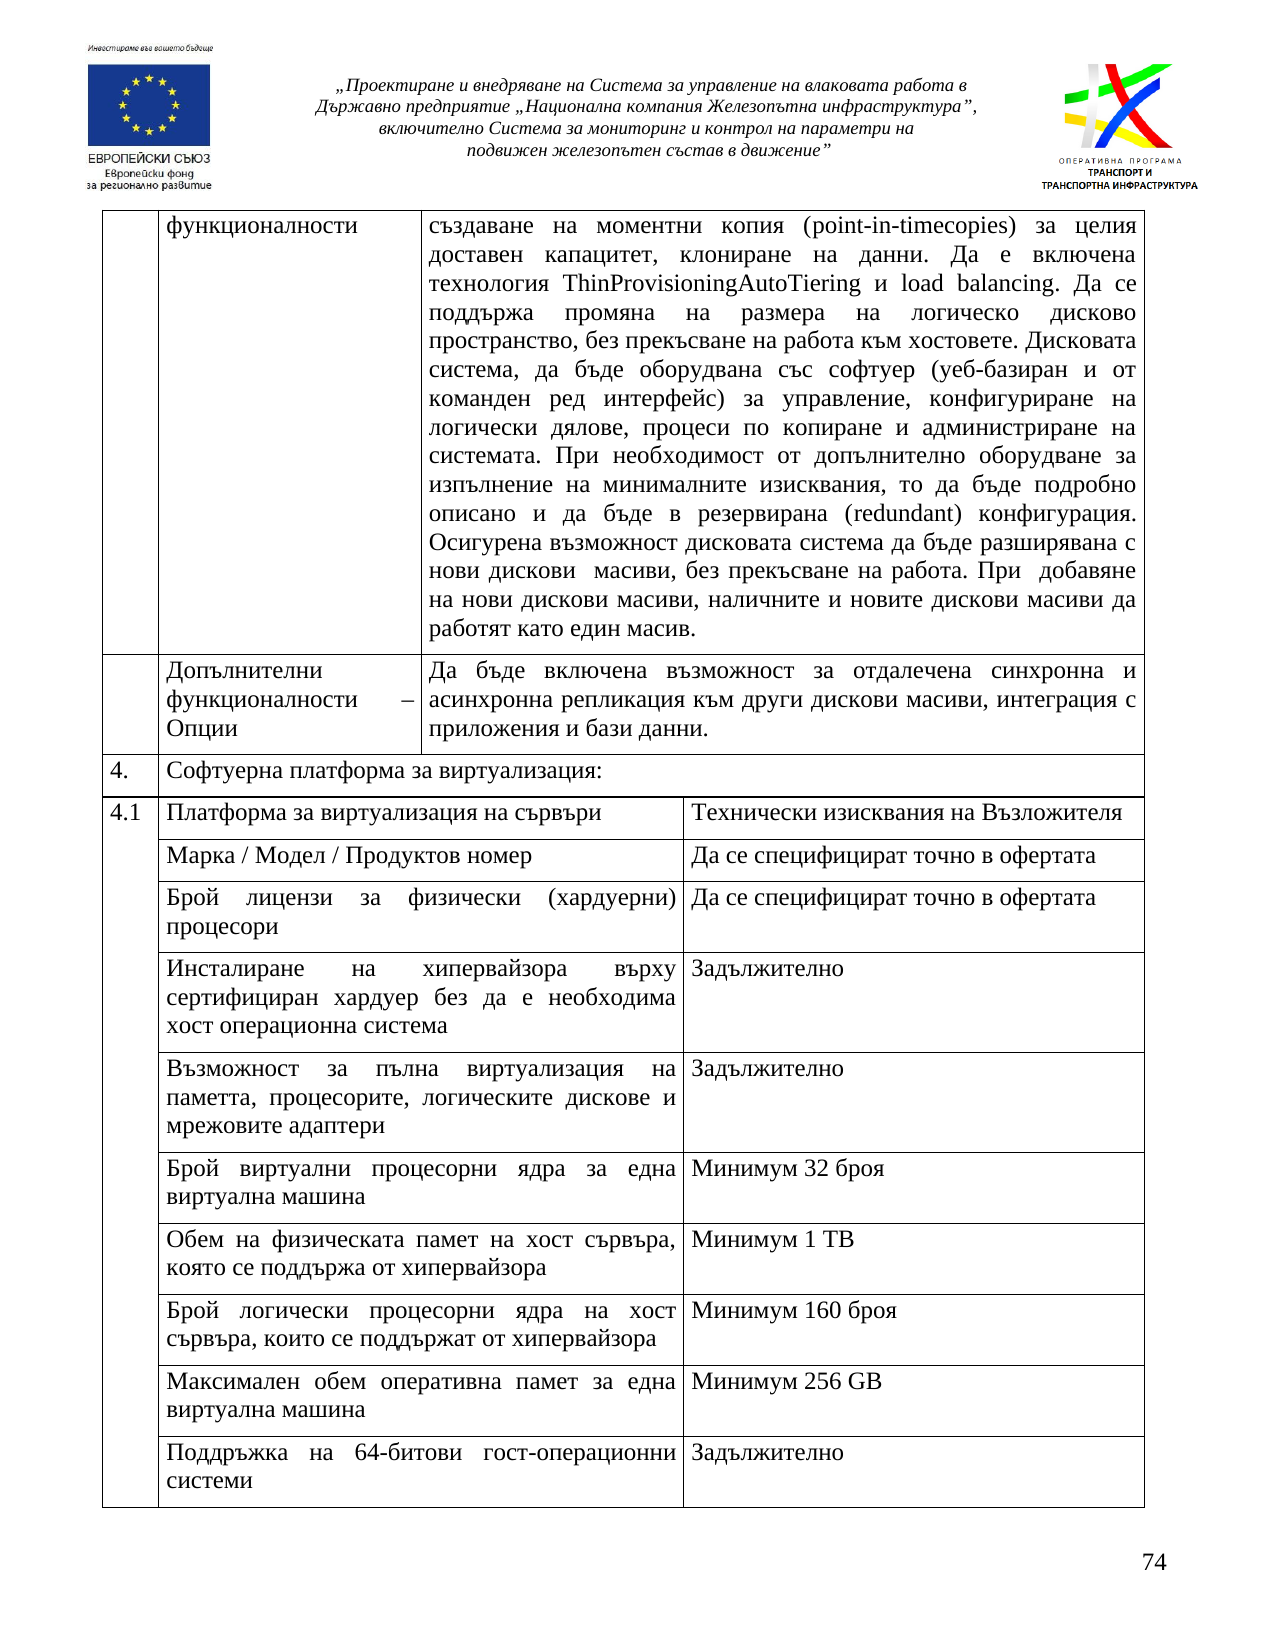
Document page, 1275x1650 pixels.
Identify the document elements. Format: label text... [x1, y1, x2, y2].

table_cell Задължително [684, 953, 1144, 1052]
table_cell Да се специфицират точно в офертата [684, 840, 1144, 881]
table_cell Софтуерна платформа за виртуализация: [159, 755, 1144, 796]
table_cell Минимум 32 броя [684, 1153, 1144, 1223]
table_cell [103, 211, 158, 654]
table_cell Задължително [684, 1053, 1144, 1152]
table_cell Брой лицензи за физически (хардуерни) процесори [159, 882, 683, 952]
table_cell Да бъде включена възможност за отдалечена синхронна и асинхронна репликация към други дискови масиви, интеграция с приложения и бази данни. [422, 655, 1144, 754]
table_cell Поддръжка на 64-битови гост-операционни системи [159, 1437, 683, 1507]
table_cell Брой виртуални процесорни ядра за една виртуална машина [159, 1153, 683, 1223]
table_cell 4. [103, 755, 158, 796]
table_cell 4.1 [103, 798, 158, 1507]
table_cell [103, 655, 158, 754]
table_cell Максимален обем оперативна памет за една виртуална машина [159, 1366, 683, 1436]
table_cell функционалности [159, 211, 421, 654]
table_cell Технически изисквания на Възложителя [684, 798, 1144, 839]
table_cell Минимум 160 броя [684, 1295, 1144, 1365]
table_cell Възможност за пълна виртуализация на паметта, процесорите, логическите дискове и мрежовите адаптери [159, 1053, 683, 1152]
table_cell Инсталиране на хипервайзора върху сертифициран хардуер без да е необходима хост операционна система [159, 953, 683, 1052]
table_cell Да се специфицират точно в офертата [684, 882, 1144, 952]
table_cell Обем на физическата памет на хост сървъра, която се поддържа от хипервайзора [159, 1224, 683, 1294]
table_cell Задължително [684, 1437, 1144, 1507]
table_cell Минимум 256 GB [684, 1366, 1144, 1436]
table_cell Допълнителни функционалности – Опции [159, 655, 421, 754]
table_cell Брой логически процесорни ядра на хост сървъра, които се поддържат от хипервайзора [159, 1295, 683, 1365]
table_cell Минимум 1 TB [684, 1224, 1144, 1294]
table_cell Платформа за виртуализация на сървъри [159, 798, 683, 839]
table_cell Марка / Модел / Продуктов номер [159, 840, 683, 881]
table_cell създаване на моментни копия (point-in-timecopies) за целия доставен капацитет, клониране на данни. Да е включена технология ThinProvisioningAutoTiering и load balancing. Да се поддържа промяна на размера на логическо дисково пространство, без прекъсване на работа към хостовете. Дисковата система, да бъде оборудвана със софтуер (уеб-базиран и от команден ред интерфейс) за управление, конфигуриране на логически дялове, процеси по копиране и администриране на системата. При необходимост от допълнително оборудване за изпълнение на минималните изисквания, то да бъде подробно описано и да бъде в резервирана (redundant) конфигурация. Осигурена възможност дисковата система да бъде разширявана с нови дискови масиви, без прекъсване на работа. При добавяне на нови дискови масиви, наличните и новите дискови масиви да работят като един масив. [422, 211, 1144, 654]
